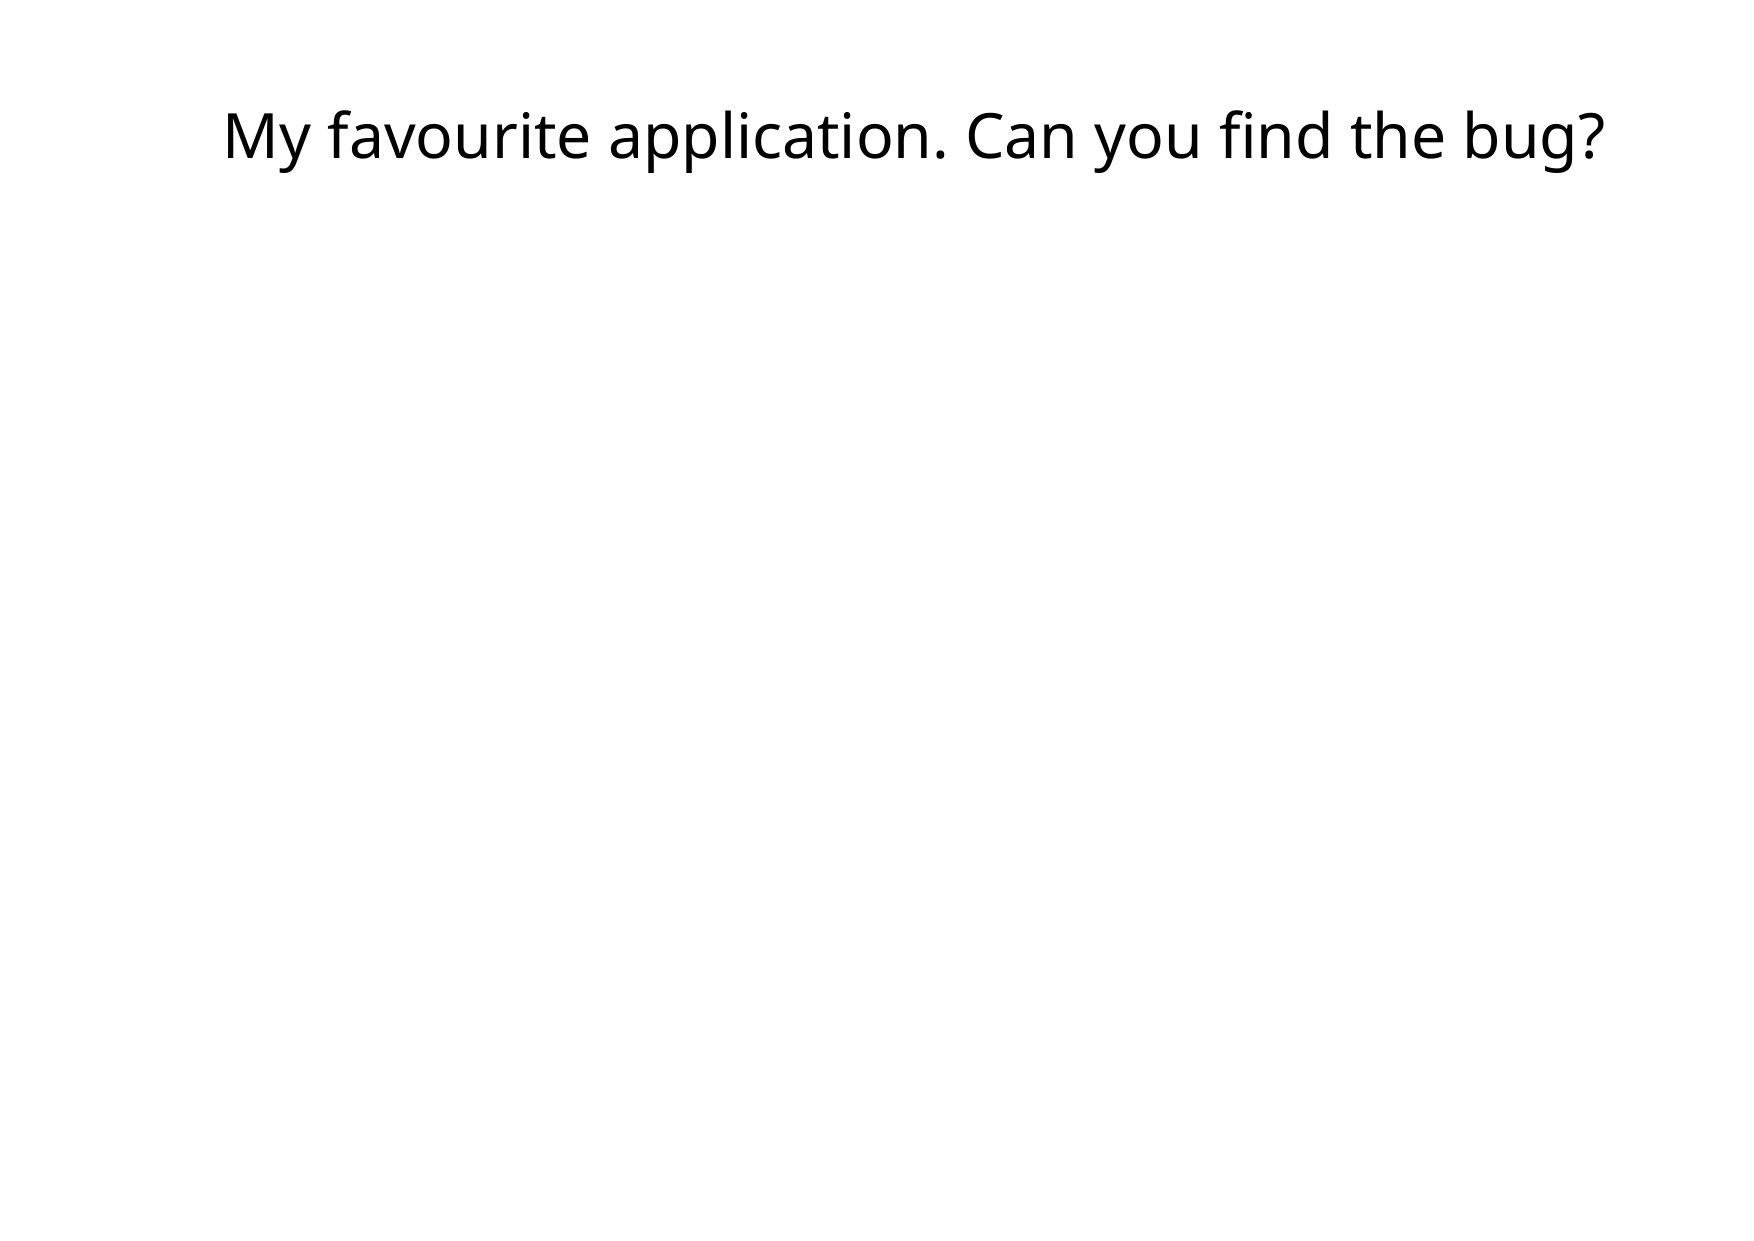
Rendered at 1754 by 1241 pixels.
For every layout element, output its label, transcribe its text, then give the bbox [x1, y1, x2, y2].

list My favourite application. Can you find the bug? [37, 92, 1753, 177]
